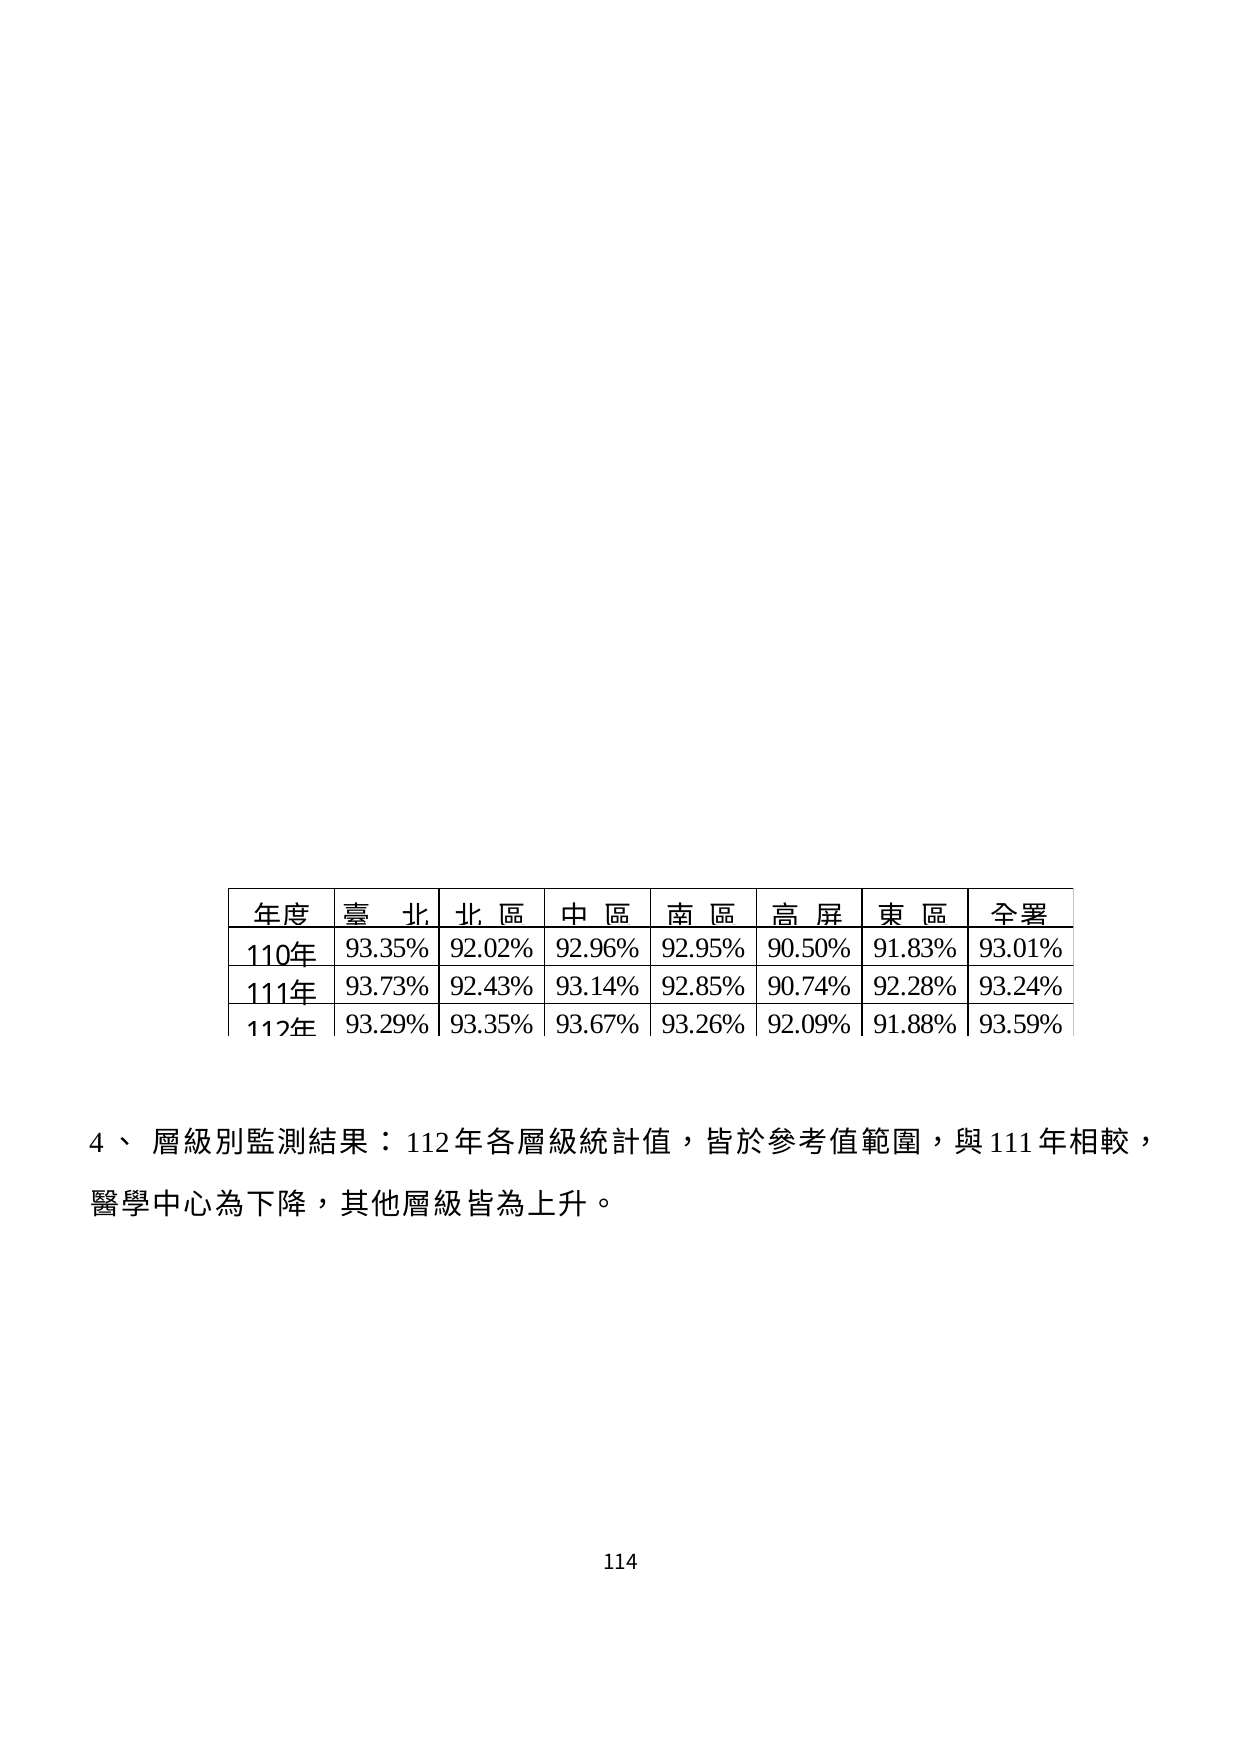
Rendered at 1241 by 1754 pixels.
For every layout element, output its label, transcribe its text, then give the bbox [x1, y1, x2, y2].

list 層級別監測結果：112年各層級統計值，皆於參考值範圍，與111年相較，醫學中心為下降，其他層級皆為上升。 [89, 1098, 1145, 1223]
